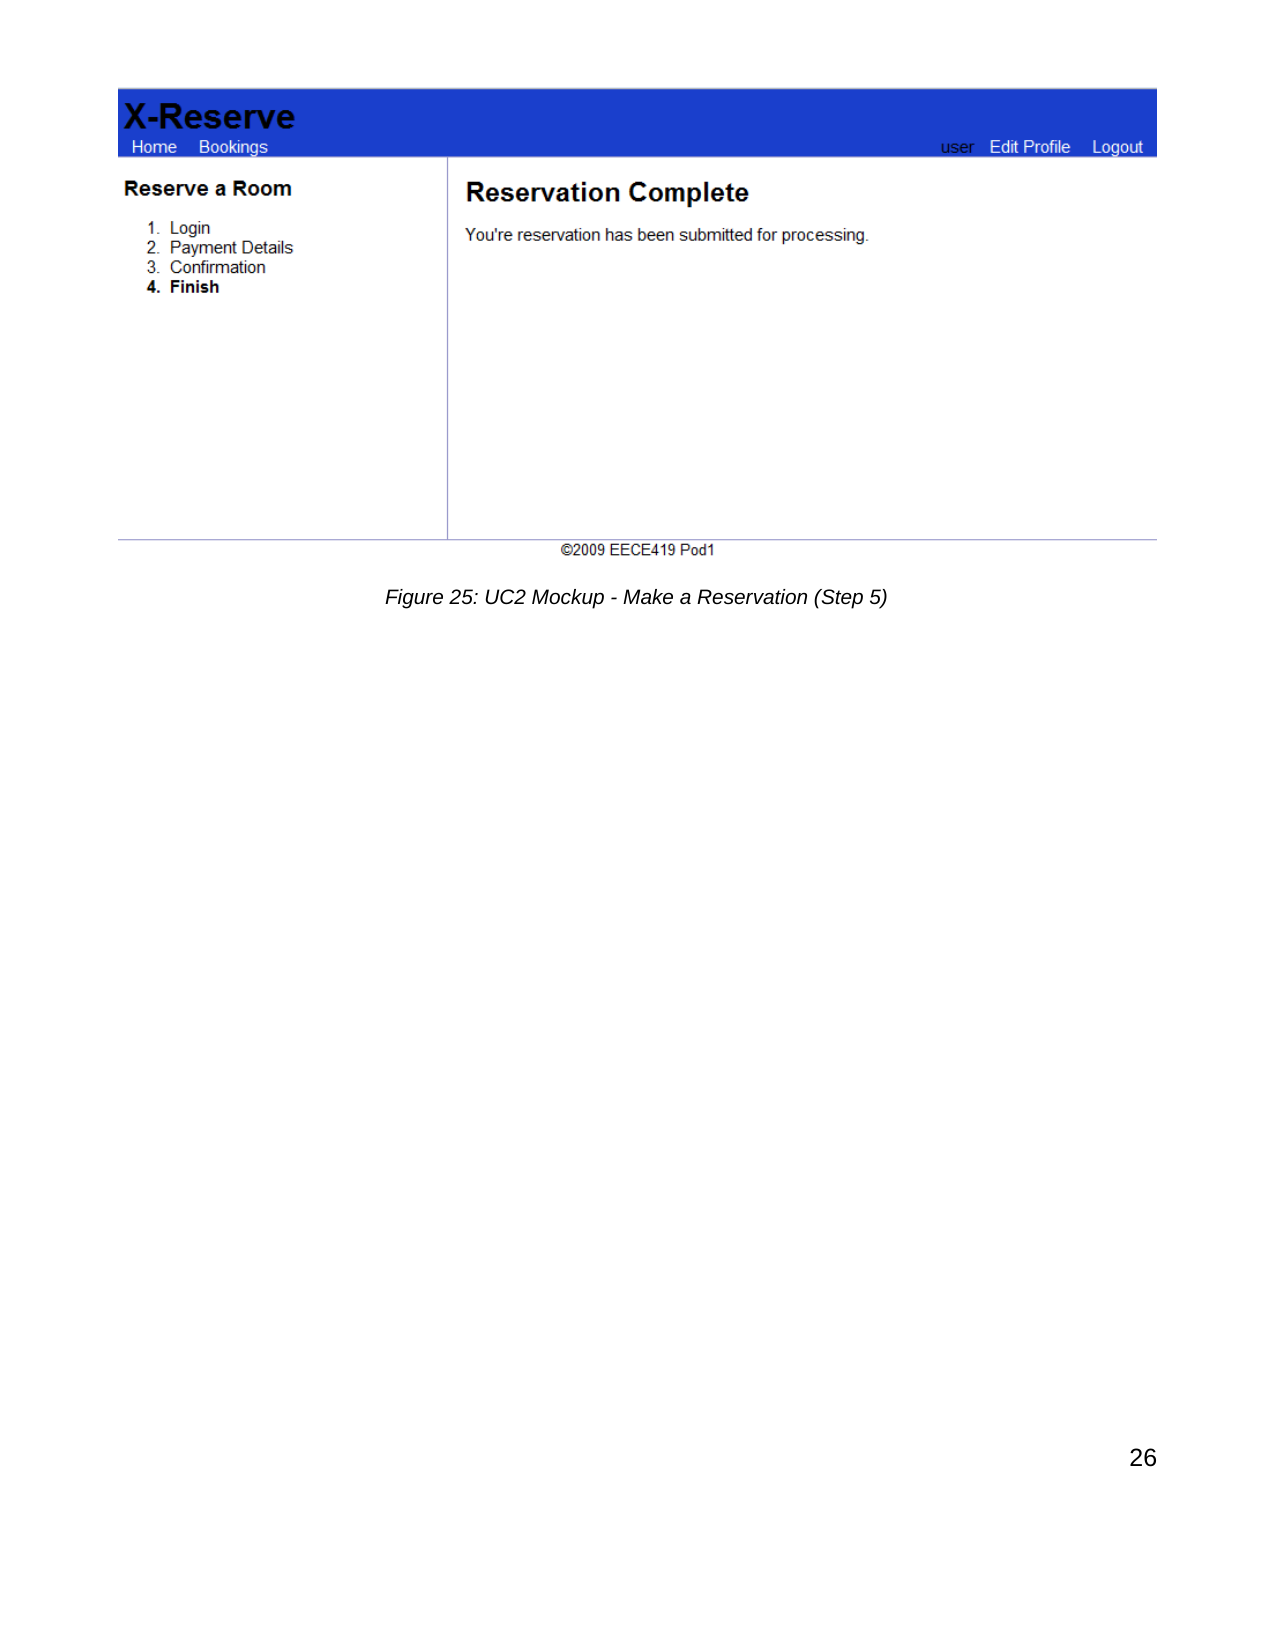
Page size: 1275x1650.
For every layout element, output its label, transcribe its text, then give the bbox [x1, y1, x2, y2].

text Figure 25: UC2 Mockup - Make a Reservation (Step 5) [118, 585, 1157, 609]
